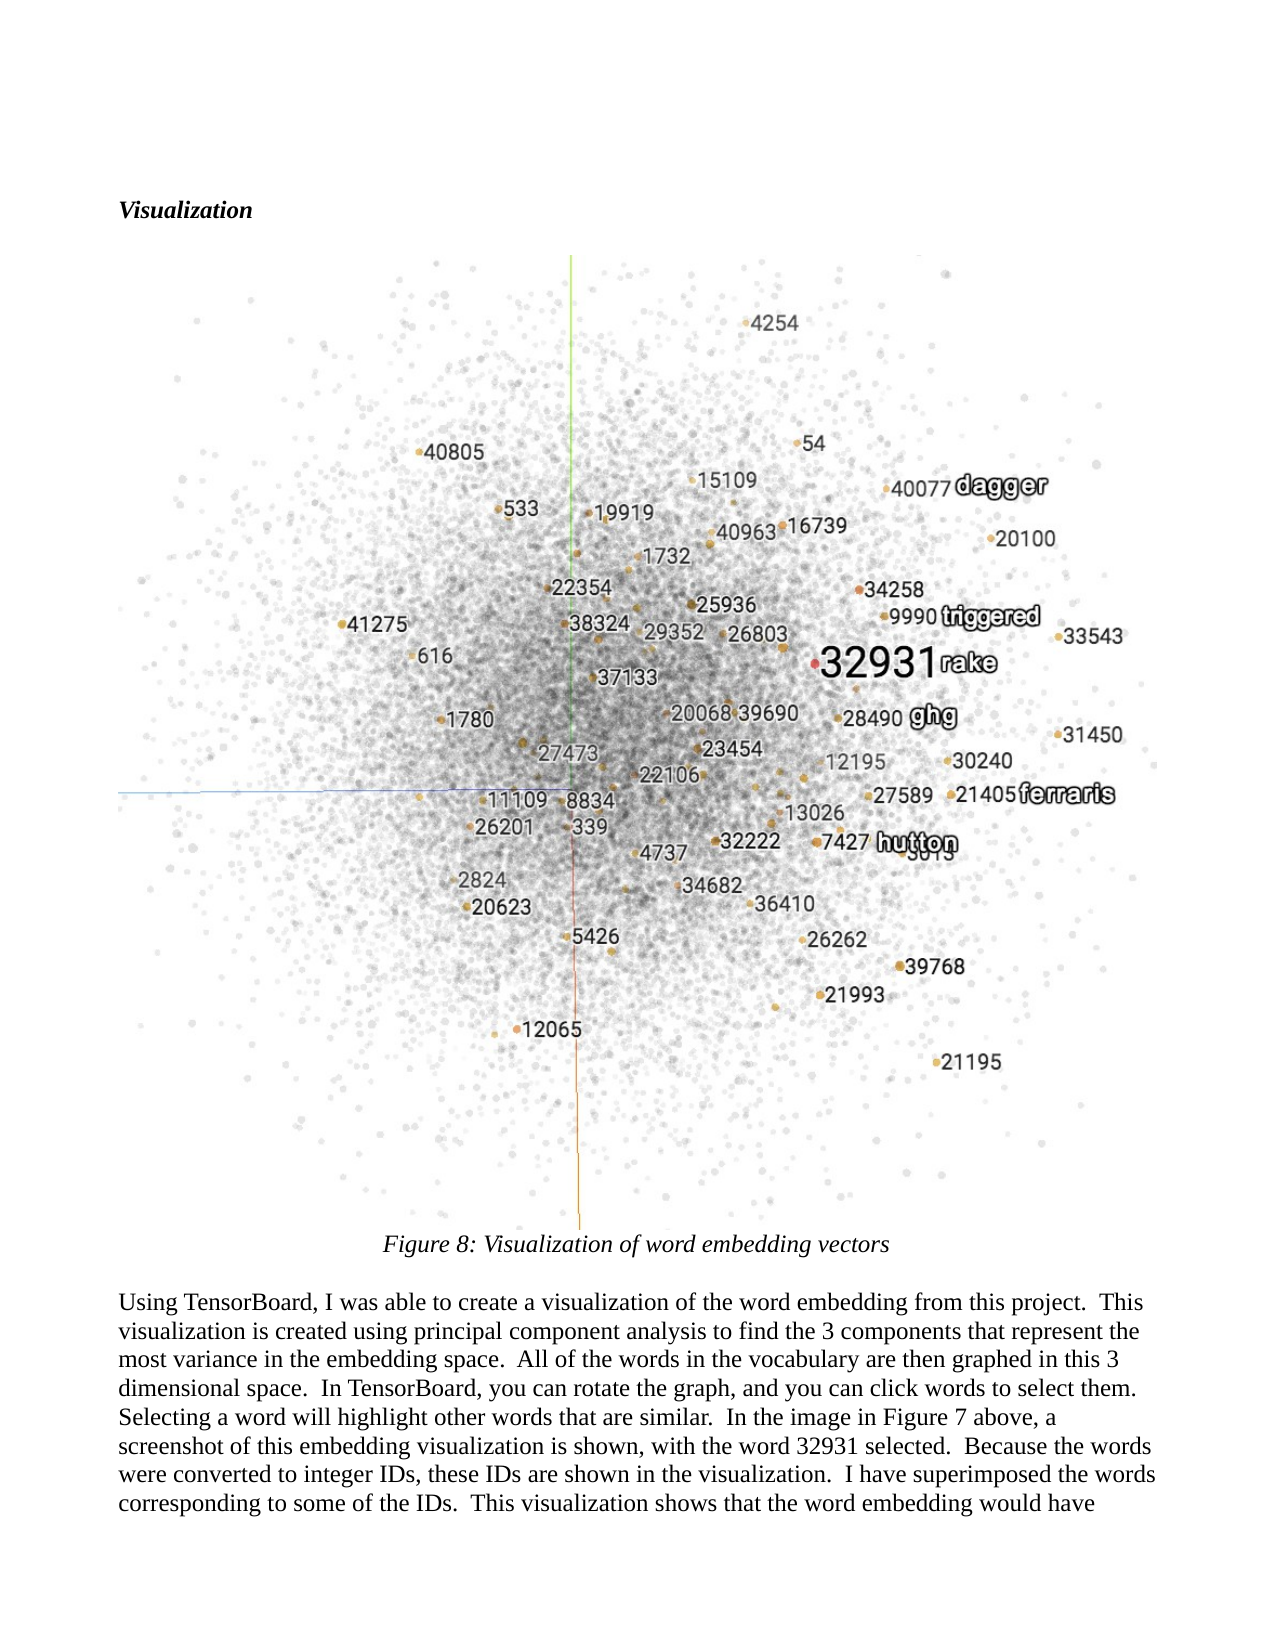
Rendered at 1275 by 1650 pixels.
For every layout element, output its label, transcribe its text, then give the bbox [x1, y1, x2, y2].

text Visualization [118, 195, 1157, 223]
picture [118, 255, 1157, 1230]
text Using TensorBoard, I was able to create a visualization of the word embedding from this project. This visualization is created using principal component analysis to find the 3 components that represent the most variance in the embedding space. All of the words in the vocabulary are then graphed in this 3 dimensional space. In TensorBoard, you can rotate the graph, and you can click words to select them. Selecting a word will highlight other words that are similar. In the image in Figure 7 above, a screenshot of this embedding visualization is shown, with the word 32931 selected. Because the words were converted to integer IDs, these IDs are shown in the visualization. I have superimposed the words corresponding to some of the IDs. This visualization shows that the word embedding would have [118, 1287, 1157, 1517]
text Figure 8: Visualization of word embedding vectors [118, 1230, 1157, 1258]
